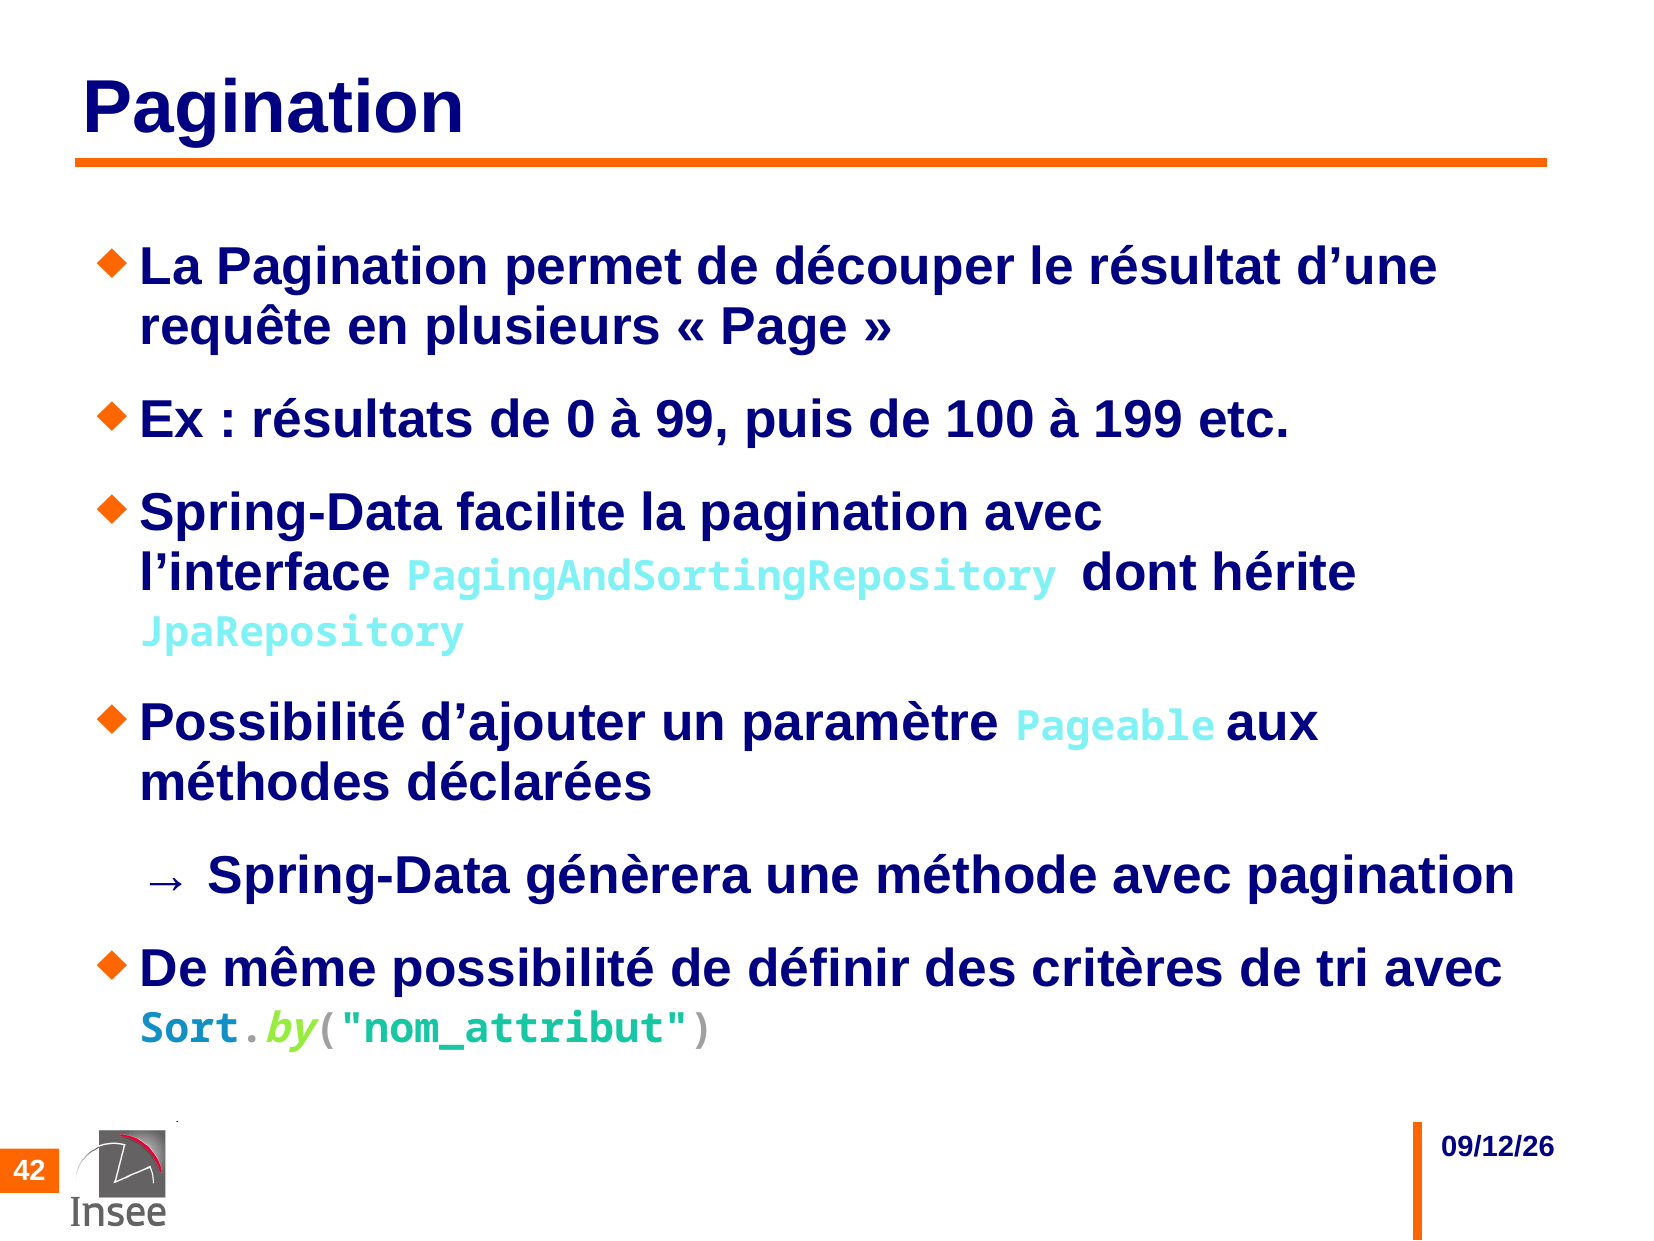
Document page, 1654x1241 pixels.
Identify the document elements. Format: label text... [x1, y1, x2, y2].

list La Pagination permet de découper le résultat d’une requête en plusieurs « Page » Ex : résultats de 0 à 99, puis de 100 à 199 etc. Spring-Data facilite la pagination avec l’interface PagingAndSortingRepository dont hérite JpaRepository Possibilité d’ajouter un paramètre Pageable aux méthodes déclarées → Spring-Data génèrera une méthode avec pagination De même possibilité de définir des critères de tri avec Sort.by("nom_attribut") [82, 236, 1571, 1075]
picture [62, 1121, 178, 1241]
title Pagination [82, 49, 1619, 163]
